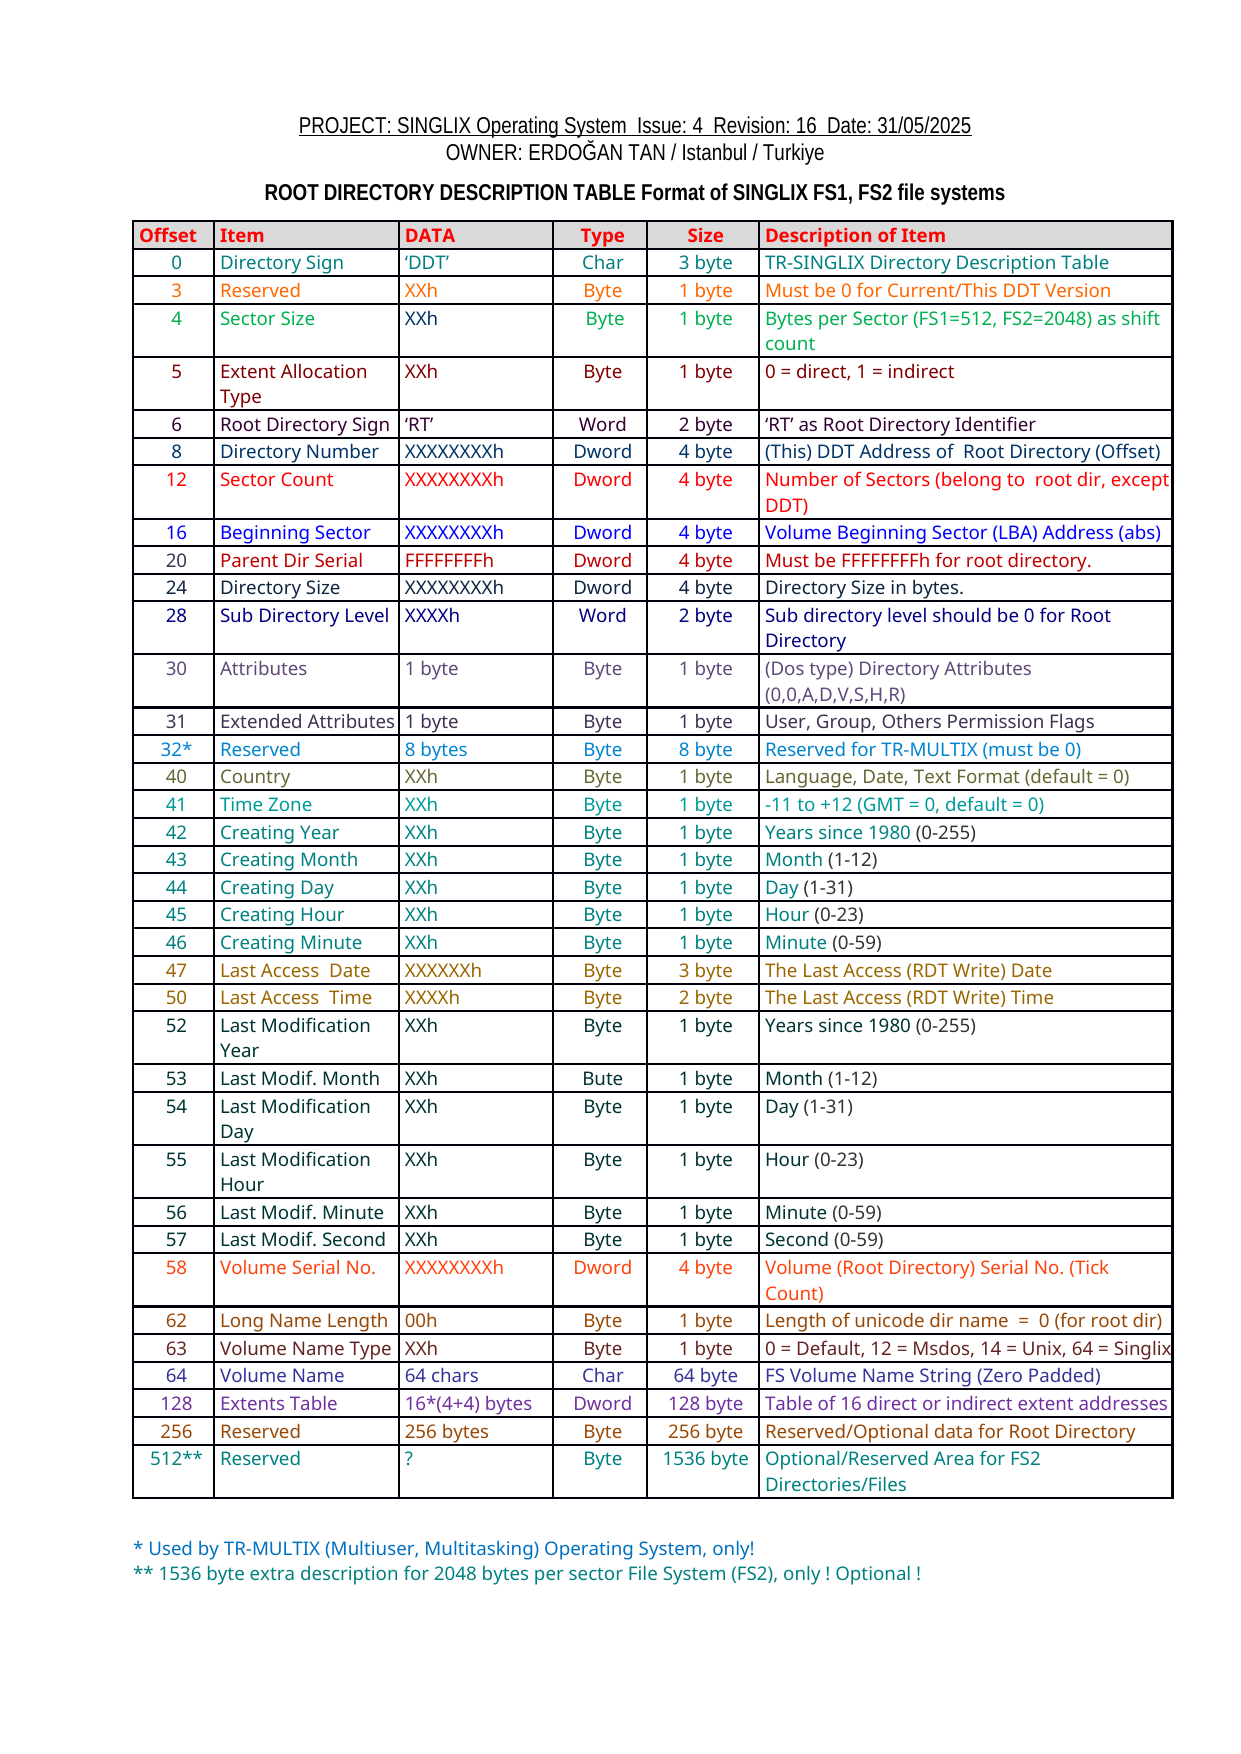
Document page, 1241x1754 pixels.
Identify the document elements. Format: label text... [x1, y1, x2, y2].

table_cell Optional/Reserved Area for FS2 Directories/Files [760, 1446, 1171, 1497]
table_cell Directory Number [215, 439, 398, 464]
table_cell Reserved [215, 277, 398, 303]
table_cell 1 byte [648, 358, 758, 409]
table_cell Bute [554, 1065, 646, 1091]
table_cell XXXXh [400, 985, 552, 1010]
table_cell Byte [554, 358, 646, 409]
table_cell 40 [134, 764, 213, 789]
table_cell XXh [400, 305, 552, 356]
table_cell Byte [554, 277, 646, 303]
table_cell ? [400, 1446, 552, 1497]
table_cell Byte [554, 655, 646, 706]
table_cell Reserved [215, 736, 398, 762]
table_cell 46 [134, 929, 213, 955]
table_cell Byte [554, 902, 646, 927]
table_cell 8 [134, 439, 213, 464]
table_cell Creating Minute [215, 929, 398, 955]
table_cell Table of 16 direct or indirect extent addresses [760, 1390, 1171, 1416]
table_cell Minute (0-59) [760, 929, 1171, 955]
table_cell Second (0-59) [760, 1227, 1171, 1252]
table_cell Language, Date, Text Format (default = 0) [760, 764, 1171, 789]
table_cell 0 [134, 250, 213, 275]
table_cell Creating Hour [215, 902, 398, 927]
table_cell Extents Table [215, 1390, 398, 1416]
table_cell Volume Name Type [215, 1335, 398, 1361]
table_cell 0 = direct, 1 = indirect [760, 358, 1171, 409]
table_cell Word [554, 602, 646, 653]
table_cell TR-SINGLIX Directory Description Table [760, 250, 1171, 275]
table_cell Years since 1980 (0-255) [760, 1012, 1171, 1063]
table_cell Sector Size [215, 305, 398, 356]
table_cell Byte [554, 1308, 646, 1333]
table_cell XXh [400, 902, 552, 927]
table_cell Dword [554, 1254, 646, 1305]
table_cell 62 [134, 1308, 213, 1333]
table_cell 3 byte [648, 957, 758, 982]
table_cell 64 [134, 1363, 213, 1388]
table_cell Last Modif. Minute [215, 1199, 398, 1225]
table_header Item [215, 222, 398, 248]
table_cell FFFFFFFFh [400, 547, 552, 573]
table_cell Byte [554, 874, 646, 900]
table_cell 4 [134, 305, 213, 356]
table_cell Extended Attributes [215, 709, 398, 734]
table_header Description of Item [760, 222, 1171, 248]
table_cell 512** [134, 1446, 213, 1497]
table_cell 8 byte [648, 736, 758, 762]
table_cell 53 [134, 1065, 213, 1091]
table_cell Volume Serial No. [215, 1254, 398, 1305]
table_cell 128 byte [648, 1390, 758, 1416]
table_cell (Dos type) Directory Attributes (0,0,A,D,V,S,H,R) [760, 655, 1171, 706]
table_cell Byte [554, 1227, 646, 1252]
table_cell Byte [554, 847, 646, 872]
table_cell FS Volume Name String (Zero Padded) [760, 1363, 1171, 1388]
table_cell Last Access Date [215, 957, 398, 982]
table_cell XXh [400, 1012, 552, 1063]
table_cell Byte [554, 736, 646, 762]
table_cell Byte [554, 819, 646, 844]
table_cell 64 chars [400, 1363, 552, 1388]
table_cell XXXXh [400, 602, 552, 653]
table_cell XXh [400, 1335, 552, 1361]
table_cell 1 byte [648, 764, 758, 789]
table_cell 1 byte [648, 1335, 758, 1361]
table_cell 00h [400, 1308, 552, 1333]
table_cell 4 byte [648, 1254, 758, 1305]
table_cell 256 [134, 1418, 213, 1443]
table_cell 8 bytes [400, 736, 552, 762]
table_cell 50 [134, 985, 213, 1010]
table_cell Must be FFFFFFFFh for root directory. [760, 547, 1171, 573]
table_cell 64 byte [648, 1363, 758, 1388]
table_cell 4 byte [648, 547, 758, 573]
table_cell Volume (Root Directory) Serial No. (Tick Count) [760, 1254, 1171, 1305]
table_cell 1 byte [648, 874, 758, 900]
table_cell Extent Allocation Type [215, 358, 398, 409]
table_cell 1 byte [648, 1093, 758, 1144]
table_cell 1 byte [648, 1227, 758, 1252]
table_cell 4 byte [648, 439, 758, 464]
text ** 1536 byte extra description for 2048 bytes per sector File System (FS2), only ! Optional ! [133, 1560, 1137, 1586]
table_cell XXh [400, 764, 552, 789]
table_cell Byte [554, 791, 646, 817]
table_cell XXh [400, 1227, 552, 1252]
table_cell Reserved [215, 1446, 398, 1497]
table_cell The Last Access (RDT Write) Date [760, 957, 1171, 982]
table_cell 1 byte [648, 709, 758, 734]
table_cell Day (1-31) [760, 1093, 1171, 1144]
table_cell Byte [554, 1335, 646, 1361]
table_cell 45 [134, 902, 213, 927]
table_cell XXh [400, 929, 552, 955]
table_cell 1 byte [648, 929, 758, 955]
table_cell 16*(4+4) bytes [400, 1390, 552, 1416]
table_cell Time Zone [215, 791, 398, 817]
table_cell Reserved for TR-MULTIX (must be 0) [760, 736, 1171, 762]
table_cell Creating Year [215, 819, 398, 844]
table_cell 20 [134, 547, 213, 573]
table_cell Day (1-31) [760, 874, 1171, 900]
table_cell Byte [554, 957, 646, 982]
table_header Offset [134, 222, 213, 248]
table_cell Long Name Length [215, 1308, 398, 1333]
table_cell The Last Access (RDT Write) Time [760, 985, 1171, 1010]
table_cell 55 [134, 1146, 213, 1197]
table_cell 16 [134, 520, 213, 545]
table_cell (This) DDT Address of Root Directory (Offset) [760, 439, 1171, 464]
table_cell Dword [554, 520, 646, 545]
table_cell 12 [134, 466, 213, 517]
table_cell Word [554, 411, 646, 437]
table_cell ‘RT’ as Root Directory Identifier [760, 411, 1171, 437]
table_cell 3 [134, 277, 213, 303]
table_cell 44 [134, 874, 213, 900]
table_cell Dword [554, 575, 646, 600]
table_cell 4 byte [648, 575, 758, 600]
table_cell 47 [134, 957, 213, 982]
table_cell ‘RT’ [400, 411, 552, 437]
table_cell 1 byte [648, 1146, 758, 1197]
table_cell 2 byte [648, 411, 758, 437]
table_cell 63 [134, 1335, 213, 1361]
table_cell 1 byte [648, 305, 758, 356]
table_cell XXXXXXXXh [400, 466, 552, 517]
table_cell 1 byte [648, 819, 758, 844]
table_cell 1 byte [648, 1012, 758, 1063]
table_cell Last Modification Hour [215, 1146, 398, 1197]
table_cell Volume Name [215, 1363, 398, 1388]
table_cell Sub Directory Level [215, 602, 398, 653]
table_cell 42 [134, 819, 213, 844]
table_cell Root Directory Sign [215, 411, 398, 437]
table_cell Char [554, 1363, 646, 1388]
table_cell 52 [134, 1012, 213, 1063]
table_cell Month (1-12) [760, 847, 1171, 872]
table_cell 3 byte [648, 250, 758, 275]
table_cell 1 byte [648, 277, 758, 303]
table_cell 2 byte [648, 602, 758, 653]
table_header Type [554, 222, 646, 248]
table_cell Byte [554, 929, 646, 955]
table_cell Reserved [215, 1418, 398, 1443]
table_cell Must be 0 for Current/This DDT Version [760, 277, 1171, 303]
table_cell 56 [134, 1199, 213, 1225]
table_cell 1 byte [648, 791, 758, 817]
table_cell Years since 1980 (0-255) [760, 819, 1171, 844]
table_cell XXh [400, 277, 552, 303]
table_cell XXh [400, 1065, 552, 1091]
table_cell Sector Count [215, 466, 398, 517]
table_cell 2 byte [648, 985, 758, 1010]
table_cell Hour (0-23) [760, 902, 1171, 927]
table_cell 32* [134, 736, 213, 762]
table_cell XXh [400, 874, 552, 900]
table_cell Byte [554, 1093, 646, 1144]
table_cell Last Modification Year [215, 1012, 398, 1063]
table_cell Dword [554, 466, 646, 517]
table_cell Country [215, 764, 398, 789]
table_cell Byte [554, 305, 646, 356]
table_cell XXh [400, 791, 552, 817]
table_cell Byte [554, 764, 646, 789]
table_cell Bytes per Sector (FS1=512, FS2=2048) as shift count [760, 305, 1171, 356]
table_cell XXh [400, 847, 552, 872]
table_cell 58 [134, 1254, 213, 1305]
table_cell Hour (0-23) [760, 1146, 1171, 1197]
table_cell Directory Size in bytes. [760, 575, 1171, 600]
table_cell 1 byte [648, 1065, 758, 1091]
table_cell Month (1-12) [760, 1065, 1171, 1091]
table_header DATA [400, 222, 552, 248]
table_cell Dword [554, 1390, 646, 1416]
table_cell Last Access Time [215, 985, 398, 1010]
table_cell XXh [400, 1093, 552, 1144]
table_header Size [648, 222, 758, 248]
table_cell 6 [134, 411, 213, 437]
table_cell Number of Sectors (belong to root dir, except DDT) [760, 466, 1171, 517]
table_cell 30 [134, 655, 213, 706]
table_cell ‘DDT’ [400, 250, 552, 275]
table_cell 4 byte [648, 466, 758, 517]
text PROJECT: SINGLIX Operating System Issue: 4 Revision: 16 Date: 31/05/2025 [133, 112, 1137, 138]
table_cell Beginning Sector [215, 520, 398, 545]
table_cell XXXXXXXXh [400, 439, 552, 464]
table_cell 24 [134, 575, 213, 600]
table_cell XXXXXXh [400, 957, 552, 982]
table_cell Creating Month [215, 847, 398, 872]
table_cell XXh [400, 819, 552, 844]
table_cell 57 [134, 1227, 213, 1252]
table_cell Last Modification Day [215, 1093, 398, 1144]
table_cell XXh [400, 1146, 552, 1197]
table_cell Byte [554, 709, 646, 734]
table_cell 41 [134, 791, 213, 817]
table_cell 1536 byte [648, 1446, 758, 1497]
table_cell 5 [134, 358, 213, 409]
table_cell XXh [400, 1199, 552, 1225]
text OWNER: ERDOĞAN TAN / Istanbul / Turkiye [133, 138, 1137, 165]
table_cell Char [554, 250, 646, 275]
table_cell Byte [554, 1146, 646, 1197]
table_cell -11 to +12 (GMT = 0, default = 0) [760, 791, 1171, 817]
table_cell Directory Size [215, 575, 398, 600]
table_cell 1 byte [400, 709, 552, 734]
table_cell User, Group, Others Permission Flags [760, 709, 1171, 734]
table_cell XXXXXXXXh [400, 520, 552, 545]
table_cell Last Modif. Month [215, 1065, 398, 1091]
table_cell 0 = Default, 12 = Msdos, 14 = Unix, 64 = Singlix [760, 1335, 1171, 1361]
table_cell Parent Dir Serial [215, 547, 398, 573]
table_cell Volume Beginning Sector (LBA) Address (abs) [760, 520, 1171, 545]
table_cell 256 bytes [400, 1418, 552, 1443]
table_cell 31 [134, 709, 213, 734]
text * Used by TR-MULTIX (Multiuser, Multitasking) Operating System, only! [133, 1535, 1137, 1560]
table_cell XXh [400, 358, 552, 409]
table_cell 1 byte [648, 1308, 758, 1333]
table_cell Creating Day [215, 874, 398, 900]
table_cell Minute (0-59) [760, 1199, 1171, 1225]
table_cell Byte [554, 1446, 646, 1497]
table_cell 1 byte [648, 847, 758, 872]
table_cell 128 [134, 1390, 213, 1416]
table_cell Byte [554, 1418, 646, 1443]
table_cell Attributes [215, 655, 398, 706]
table_cell Byte [554, 985, 646, 1010]
table_cell Byte [554, 1012, 646, 1063]
table_cell Sub directory level should be 0 for Root Directory [760, 602, 1171, 653]
table_cell Directory Sign [215, 250, 398, 275]
table_cell Dword [554, 547, 646, 573]
table_cell 1 byte [400, 655, 552, 706]
table_cell Last Modif. Second [215, 1227, 398, 1252]
table_cell Byte [554, 1199, 646, 1225]
table_cell 256 byte [648, 1418, 758, 1443]
table_cell 43 [134, 847, 213, 872]
table_cell 28 [134, 602, 213, 653]
table_cell Length of unicode dir name = 0 (for root dir) [760, 1308, 1171, 1333]
table_cell 1 byte [648, 655, 758, 706]
table_cell 1 byte [648, 1199, 758, 1225]
table_cell Reserved/Optional data for Root Directory [760, 1418, 1171, 1443]
table_cell 4 byte [648, 520, 758, 545]
text ROOT DIRECTORY DESCRIPTION TABLE Format of SINGLIX FS1, FS2 file systems [133, 179, 1137, 206]
table_cell XXXXXXXXh [400, 575, 552, 600]
table_cell Dword [554, 439, 646, 464]
table_cell 1 byte [648, 902, 758, 927]
table_cell 54 [134, 1093, 213, 1144]
table_cell XXXXXXXXh [400, 1254, 552, 1305]
